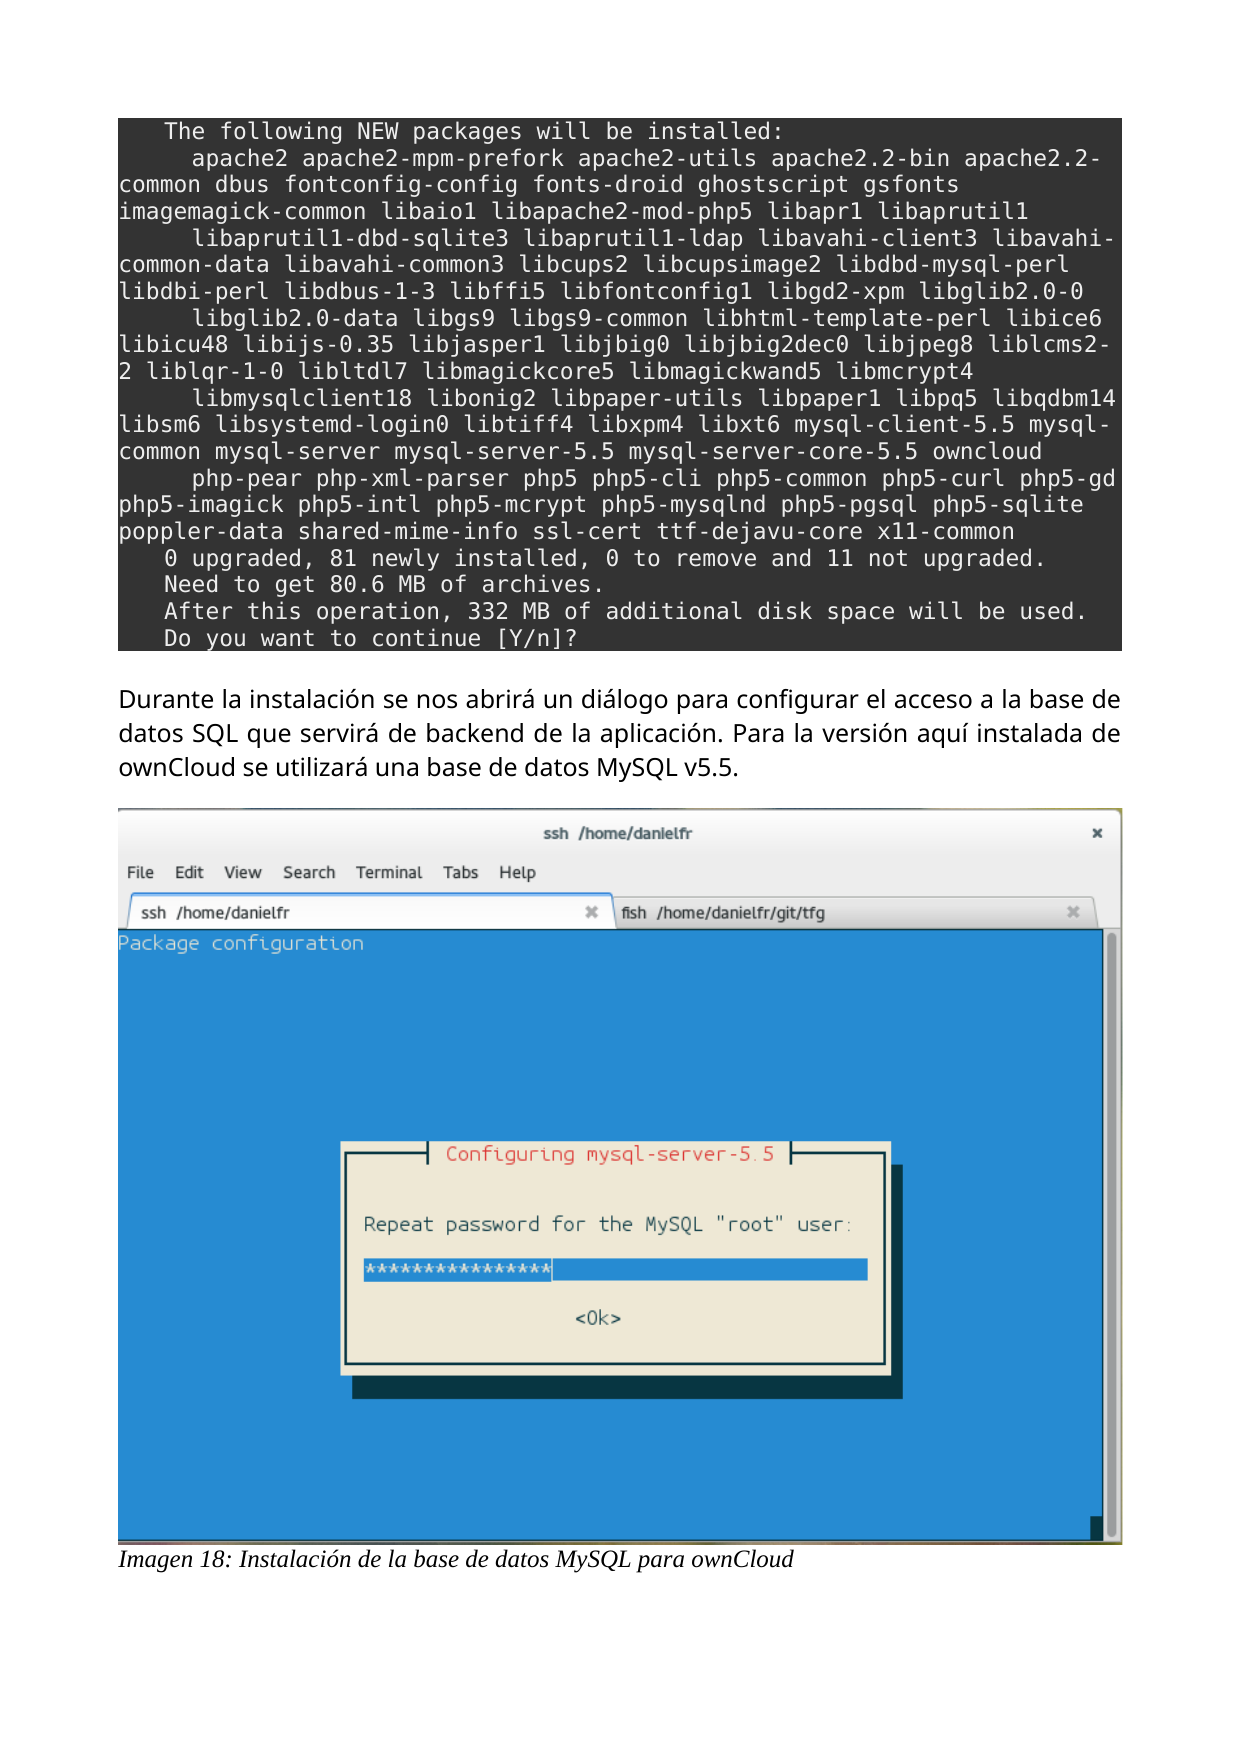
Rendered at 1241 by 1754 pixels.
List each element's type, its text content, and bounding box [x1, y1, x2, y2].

text Need to get 80.6 MB of archives. [118, 571, 1122, 598]
text 0 upgraded, 81 newly installed, 0 to remove and 11 not upgraded. [118, 545, 1122, 571]
text libaprutil1-dbd-sqlite3 libaprutil1-ldap libavahi-client3 libavahi-common-data libavahi-common3 libcups2 libcupsimage2 libdbd-mysql-perl libdbi-perl libdbus-1-3 libffi5 libfontconfig1 libgd2-xpm libglib2.0-0 [118, 225, 1122, 305]
text php-pear php-xml-parser php5 php5-cli php5-common php5-curl php5-gd php5-imagick php5-intl php5-mcrypt php5-mysqlnd php5-pgsql php5-sqlite poppler-data shared-mime-info ssl-cert ttf-dejavu-core x11-common [118, 465, 1122, 545]
picture [118, 808, 1123, 1545]
text libmysqlclient18 libonig2 libpaper-utils libpaper1 libpq5 libqdbm14 libsm6 libsystemd-login0 libtiff4 libxpm4 libxt6 mysql-client-5.5 mysql-common mysql-server mysql-server-5.5 mysql-server-core-5.5 owncloud [118, 385, 1122, 465]
text Do you want to continue [Y/n]? [118, 625, 1122, 651]
text libglib2.0-data libgs9 libgs9-common libhtml-template-perl libice6 libicu48 libijs-0.35 libjasper1 libjbig0 libjbig2dec0 libjpeg8 liblcms2-2 liblqr-1-0 libltdl7 libmagickcore5 libmagickwand5 libmcrypt4 [118, 305, 1122, 385]
text Imagen 18: Instalación de la base de datos MySQL para ownCloud [118, 1545, 1122, 1573]
text After this operation, 332 MB of additional disk space will be used. [118, 598, 1122, 625]
text The following NEW packages will be installed: [118, 118, 1122, 145]
text apache2 apache2-mpm-prefork apache2-utils apache2.2-bin apache2.2-common dbus fontconfig-config fonts-droid ghostscript gsfonts imagemagick-common libaio1 libapache2-mod-php5 libapr1 libaprutil1 [118, 145, 1122, 225]
text Durante la instalación se nos abrirá un diálogo para configurar el acceso a la base de datos SQL que servirá de backend de la aplicación. Para la versión aquí instalada de ownCloud se utilizará una base de datos MySQL v5.5. [118, 681, 1122, 784]
